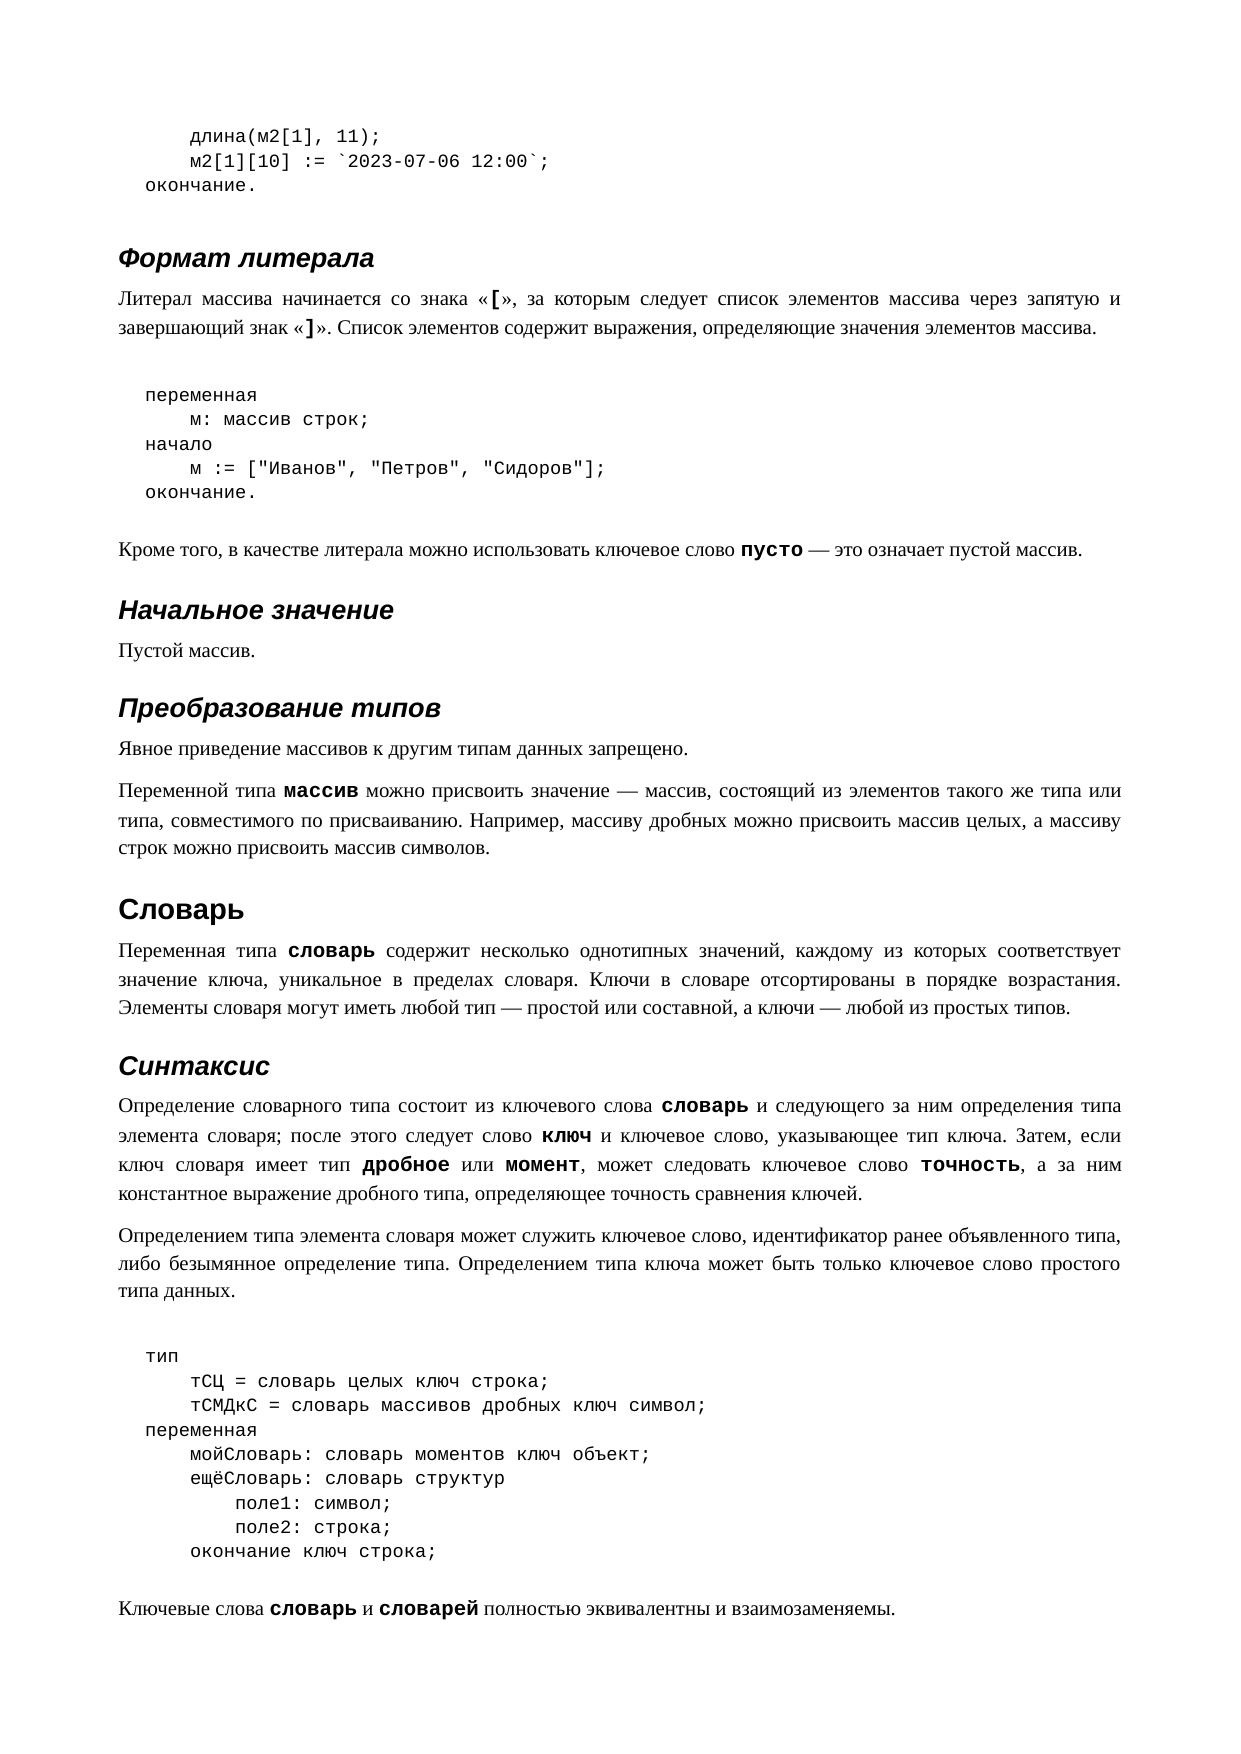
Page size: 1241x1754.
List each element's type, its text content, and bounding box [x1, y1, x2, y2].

subtitle Формат литерала [118, 242, 1122, 273]
subtitle Начальное значение [118, 594, 1122, 625]
text переменная м: массив строк; начало м := ["Иванов", "Петров", "Сидоров"]; окончание. [136, 377, 1104, 513]
subtitle Преобразование типов [118, 692, 1122, 723]
text окончание ключ строка; [136, 1533, 1104, 1572]
text длина(м2[1], 11); м2[1][10] := `2023-07-06 12:00`; окончание. [136, 118, 1104, 206]
text Пустой массив. [118, 638, 1122, 662]
text тип тСЦ = словарь целых ключ строка; тСМДкС = словарь массивов дробных ключ символ; переменная мойСловарь: словарь моментов ключ объект; ещёСловарь: словарь структур поле1: символ; поле2: строка; [136, 1338, 1104, 1533]
subtitle Словарь [118, 892, 1122, 925]
text Переменная типа словарь содержит несколько однотипных значений, каждому из которых соответствует значение ключа, уникальное в пределах словаря. Ключи в словаре отсортированы в порядке возрастания. Элементы словаря могут иметь любой тип — простой или составной, а ключи — любой из простых типов. [118, 938, 1122, 1019]
text Ключевые слова словарь и словарей полностью эквивалентны и взаимозаменяемы. [118, 1596, 1122, 1622]
text Определение словарного типа состоит из ключевого слова словарь и следующего за ним определения типа элемента словаря; после этого следует слово ключ и ключевое слово, указывающее тип ключа. Затем, если ключ словаря имеет тип дробное или момент, может следовать ключевое слово точность, а за ним константное выражение дробного типа, определяющее точность сравнения ключей. [118, 1093, 1122, 1205]
text Переменной типа массив можно присвоить значение — массив, состоящий из элементов такого же типа или типа, совместимого по присваиванию. Например, массиву дробных можно присвоить массив целых, а массиву строк можно присвоить массив символов. [118, 778, 1122, 859]
text Кроме того, в качестве литерала можно использовать ключевое слово пусто — это означает пустой массив. [118, 537, 1122, 563]
text Явное приведение массивов к другим типам данных запрещено. [118, 736, 1122, 760]
subtitle Синтаксис [118, 1049, 1122, 1081]
text Определением типа элемента словаря может служить ключевое слово, идентификатор ранее объявленного типа, либо безымянное определение типа. Определением типа ключа может быть только ключевое слово простого типа данных. [118, 1223, 1122, 1302]
text Литерал массива начинается со знака «[», за которым следует список элементов массива через запятую и завершающий знак «]». Список элементов содержит выражения, определяющие значения элементов массива. [118, 286, 1122, 341]
